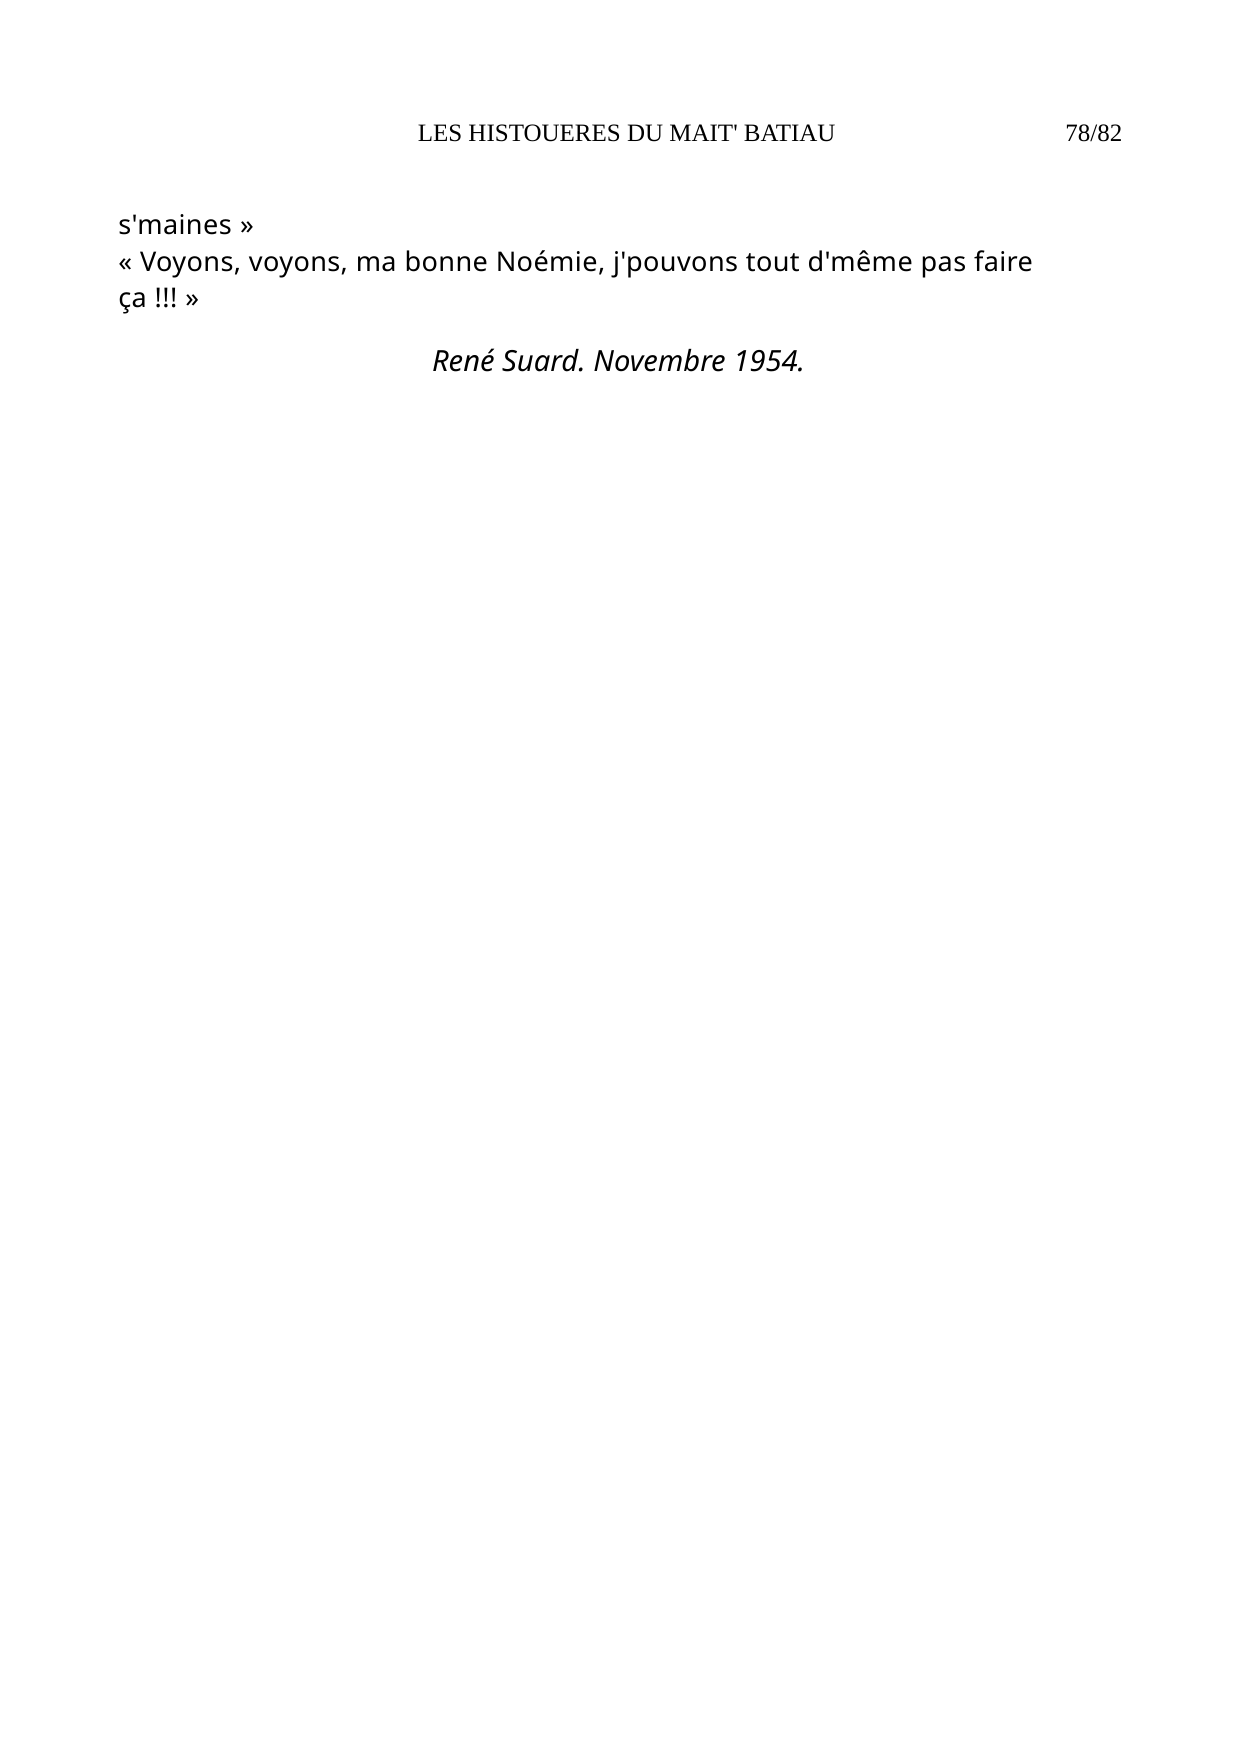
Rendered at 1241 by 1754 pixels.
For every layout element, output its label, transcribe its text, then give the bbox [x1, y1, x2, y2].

text s'maines » [118, 205, 1122, 242]
subtitle René Suard. Novembre 1954. [118, 341, 1122, 380]
text « Voyons, voyons, ma bonne Noémie, j'pouvons tout d'même pas faire ça !!! » [118, 242, 1122, 316]
